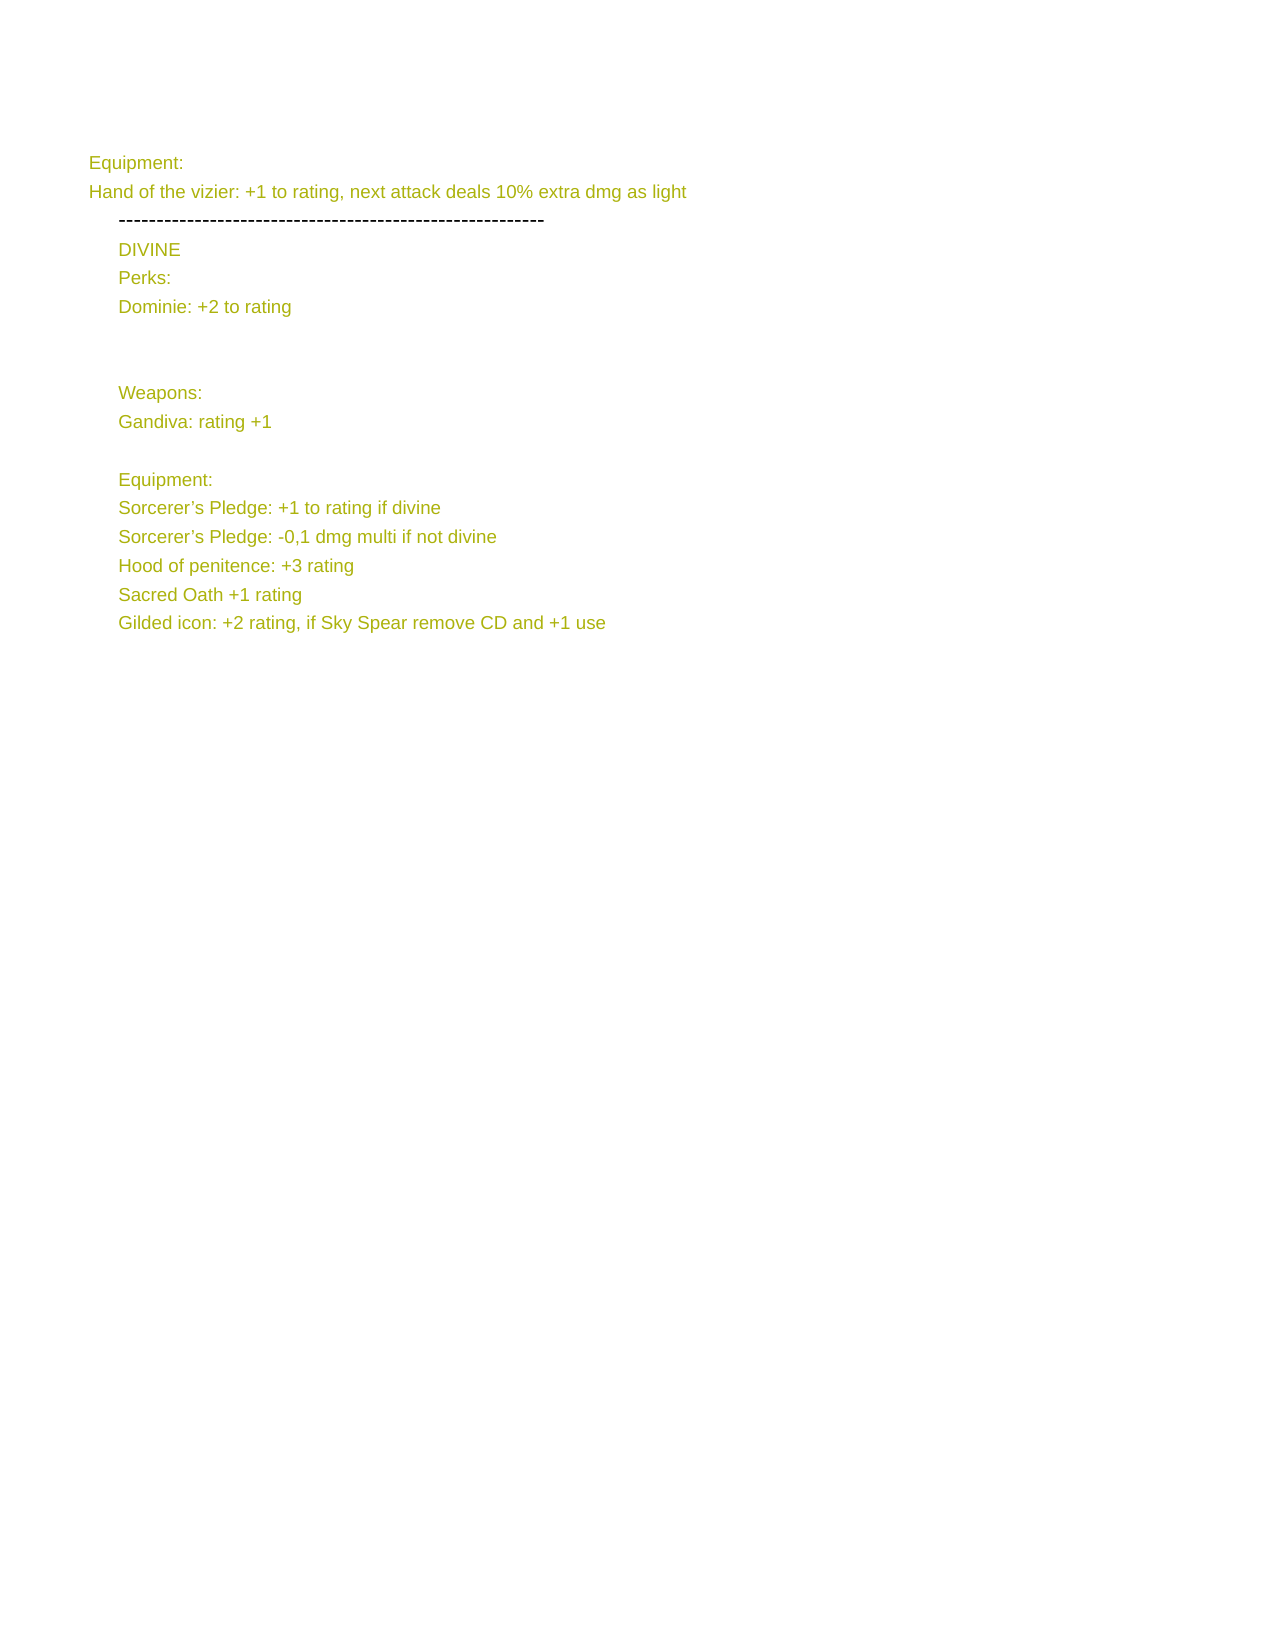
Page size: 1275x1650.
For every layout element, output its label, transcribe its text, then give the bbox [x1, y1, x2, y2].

text -------------------------------------------------------- [118, 204, 1157, 233]
text Hand of the vizier: +1 to rating, next attack deals 10% extra dmg as light [89, 176, 1157, 204]
text Dominie: +2 to rating [118, 291, 1157, 319]
text Sacred Oath +1 rating [118, 578, 1157, 607]
text Gandiva: rating +1 [118, 406, 1157, 434]
text Sorcerer’s Pledge: +1 to rating if divine [118, 492, 1157, 521]
text Equipment: [89, 147, 1157, 176]
text Weapons: [118, 377, 1157, 406]
text Perks: [118, 262, 1157, 291]
text Gilded icon: +2 rating, if Sky Spear remove CD and +1 use [118, 607, 1157, 636]
text Equipment: [118, 463, 1157, 492]
text Hood of penitence: +3 rating [118, 549, 1157, 578]
text DIVINE [118, 233, 1157, 262]
text Sorcerer’s Pledge: -0,1 dmg multi if not divine [118, 521, 1157, 549]
